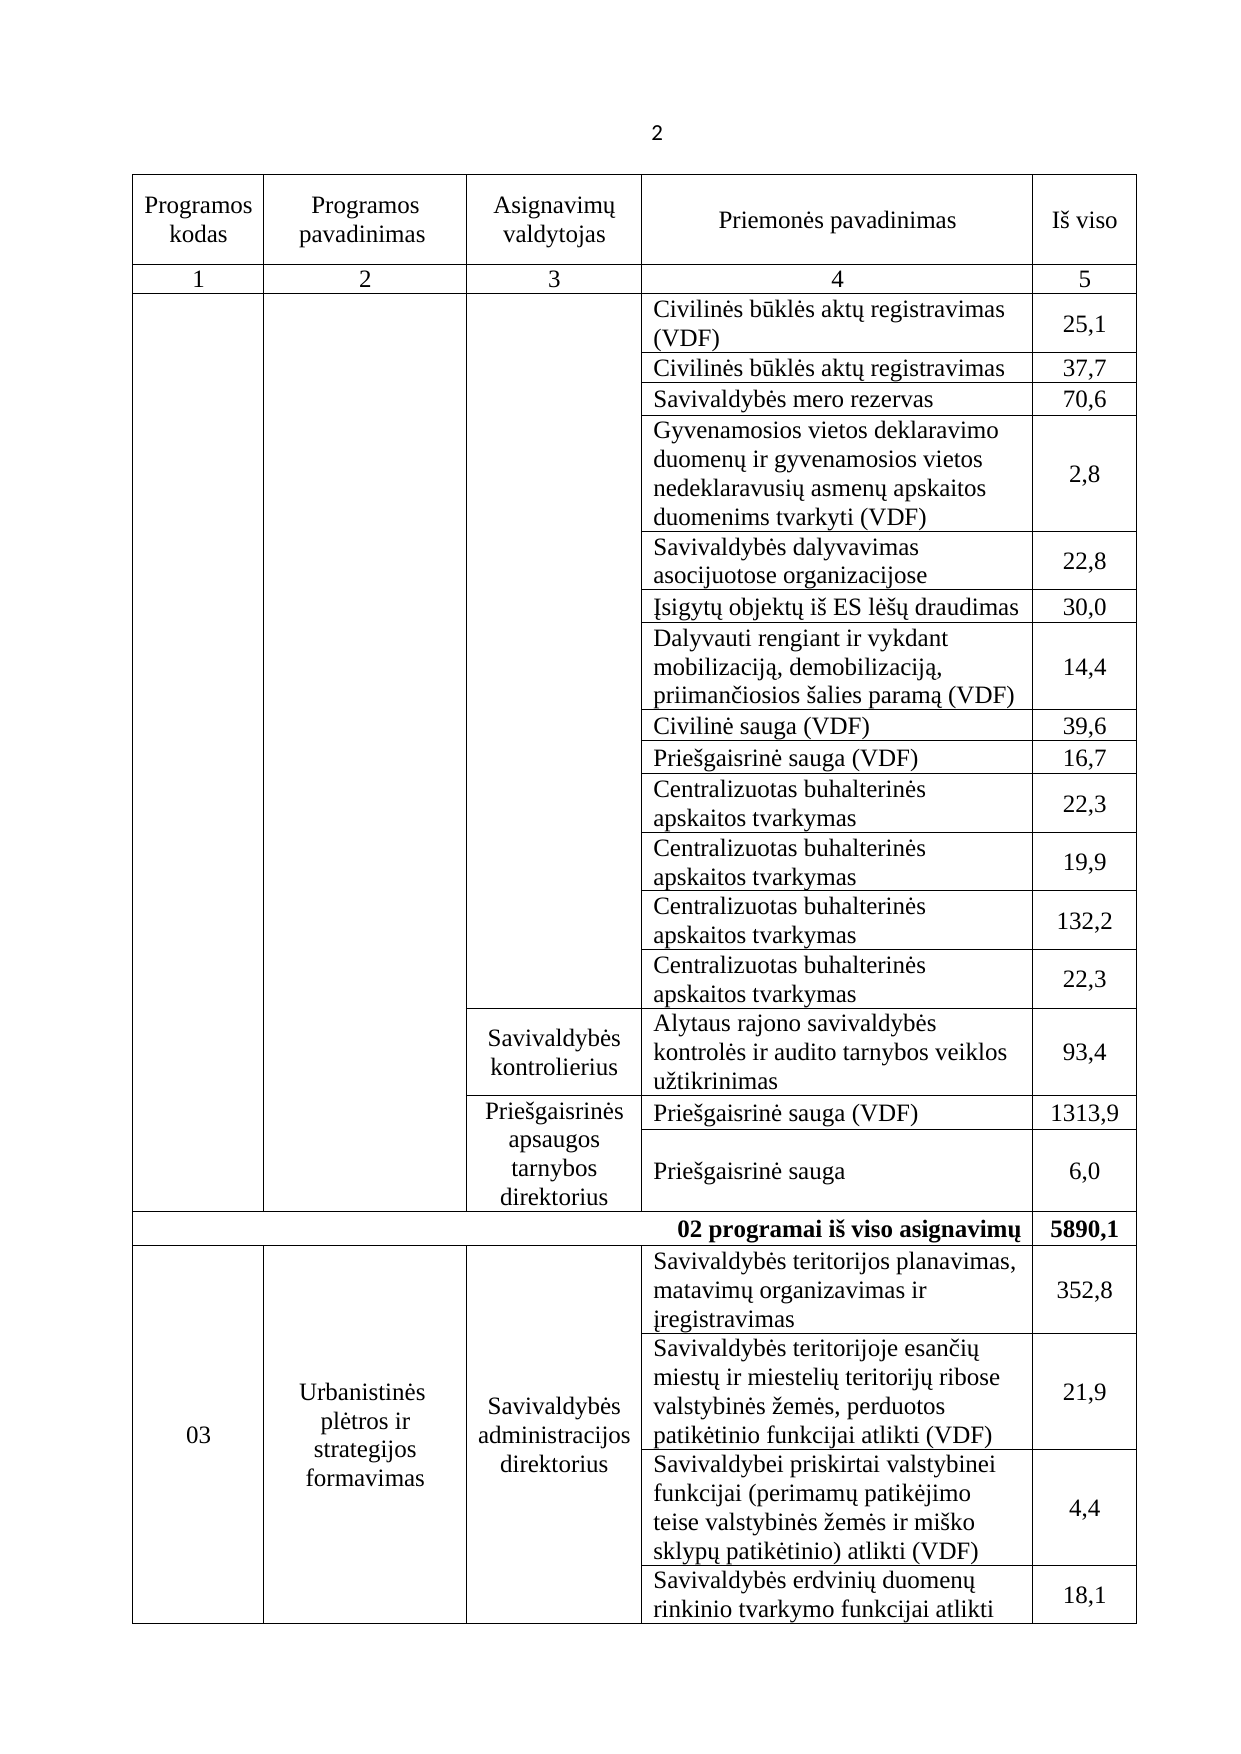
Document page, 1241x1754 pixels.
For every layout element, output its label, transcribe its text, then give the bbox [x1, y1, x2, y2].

table_cell Priešgaisrinė sauga (VDF) [642, 741, 1032, 773]
table_cell Centralizuotas buhalterinės apskaitos tvarkymas [642, 833, 1032, 890]
table_cell 18,1 [1033, 1566, 1136, 1623]
table_cell Gyvenamosios vietos deklaravimo duomenų ir gyvenamosios vietos nedeklaravusių asmenų apskaitos duomenims tvarkyti (VDF) [642, 416, 1032, 531]
table_cell 93,4 [1033, 1009, 1136, 1095]
table_cell Savivaldybės kontrolierius [467, 1009, 641, 1095]
table_cell Savivaldybės teritorijos planavimas, matavimų organizavimas ir įregistravimas [642, 1246, 1032, 1332]
table_cell [133, 294, 263, 1211]
table_cell Priešgaisrinės apsaugos tarnybos direktorius [467, 1096, 641, 1211]
table_cell 132,2 [1033, 891, 1136, 949]
table_cell Urbanistinės plėtros ir strategijos formavimas [264, 1246, 466, 1623]
table_cell Įsigytų objektų iš ES lėšų draudimas [642, 590, 1032, 622]
table_cell 02 programai iš viso asignavimų [133, 1212, 1032, 1245]
table_cell 4,4 [1033, 1450, 1136, 1564]
table_cell 22,3 [1033, 774, 1136, 832]
table_cell 21,9 [1033, 1334, 1136, 1448]
table_cell Civilinės būklės aktų registravimas (VDF) [642, 294, 1032, 352]
table_header Asignavimų valdytojas [467, 175, 641, 263]
table_cell 4 [642, 265, 1032, 293]
table_cell 39,6 [1033, 710, 1136, 740]
table_cell Civilinės būklės aktų registravimas [642, 353, 1032, 382]
table_cell [264, 294, 466, 1211]
table_header Iš viso [1033, 175, 1136, 263]
table_cell 16,7 [1033, 741, 1136, 773]
table_cell 22,8 [1033, 532, 1136, 589]
table_cell 6,0 [1033, 1130, 1136, 1211]
table_cell 37,7 [1033, 353, 1136, 382]
table_header Programos pavadinimas [264, 175, 466, 263]
table_cell Savivaldybei priskirtai valstybinei funkcijai (perimamų patikėjimo teise valstybinės žemės ir miško sklypų patikėtinio) atlikti (VDF) [642, 1450, 1032, 1564]
table_header Programos kodas [133, 175, 263, 263]
table_cell 25,1 [1033, 294, 1136, 352]
table_cell 03 [133, 1246, 263, 1623]
table_cell 2,8 [1033, 416, 1136, 531]
table_cell Priešgaisrinė sauga [642, 1130, 1032, 1211]
table_cell Dalyvauti rengiant ir vykdant mobilizaciją, demobilizaciją, priimančiosios šalies paramą (VDF) [642, 623, 1032, 709]
table_cell 1 [133, 265, 263, 293]
table_cell Centralizuotas buhalterinės apskaitos tvarkymas [642, 774, 1032, 832]
table_cell Savivaldybės mero rezervas [642, 383, 1032, 414]
table_cell 30,0 [1033, 590, 1136, 622]
table_cell 352,8 [1033, 1246, 1136, 1332]
table_cell 70,6 [1033, 383, 1136, 414]
table_cell Savivaldybės administracijos direktorius [467, 1246, 641, 1623]
table_cell Savivaldybės erdvinių duomenų rinkinio tvarkymo funkcijai atlikti [642, 1566, 1032, 1623]
table_cell Savivaldybės teritorijoje esančių miestų ir miestelių teritorijų ribose valstybinės žemės, perduotos patikėtinio funkcijai atlikti (VDF) [642, 1334, 1032, 1448]
table_cell 19,9 [1033, 833, 1136, 890]
table_cell Civilinė sauga (VDF) [642, 710, 1032, 740]
table_cell [467, 294, 641, 1007]
table_cell 5 [1033, 265, 1136, 293]
table_cell 14,4 [1033, 623, 1136, 709]
table_cell 5890,1 [1033, 1212, 1136, 1245]
table_cell Centralizuotas buhalterinės apskaitos tvarkymas [642, 891, 1032, 949]
table_cell 3 [467, 265, 641, 293]
table_cell Alytaus rajono savivaldybės kontrolės ir audito tarnybos veiklos užtikrinimas [642, 1009, 1032, 1095]
table_cell 2 [264, 265, 466, 293]
table_cell Priešgaisrinė sauga (VDF) [642, 1096, 1032, 1129]
table_cell 22,3 [1033, 950, 1136, 1007]
table_cell Savivaldybės dalyvavimas asocijuotose organizacijose [642, 532, 1032, 589]
table_header Priemonės pavadinimas [642, 175, 1032, 263]
table_cell 1313,9 [1033, 1096, 1136, 1129]
table_cell Centralizuotas buhalterinės apskaitos tvarkymas [642, 950, 1032, 1007]
